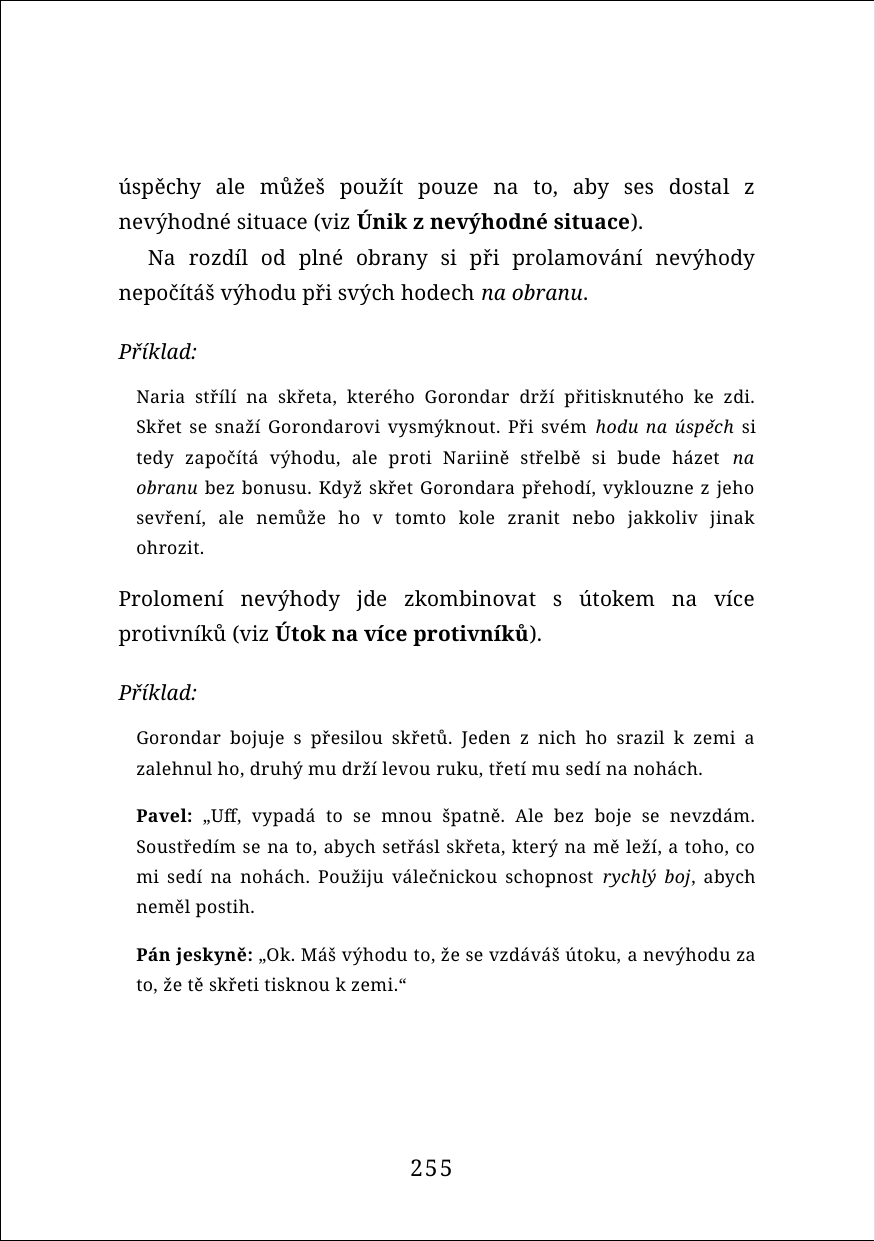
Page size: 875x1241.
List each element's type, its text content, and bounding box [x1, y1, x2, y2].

text Naria střílí na skřeta, kterého Gorondar drží přitisknutého ke zdi. Skřet se snaží Gorondarovi vysmýknout. Při svém hodu na úspěch si tedy započítá výhodu, ale proti Nariině střelbě si bude házet na obranu bez bonusu. Když skřet Gorondara přehodí, vyklouzne z jeho sevření, ale nemůže ho v tomto kole zranit nebo jakkoliv jinak ohrozit. [136, 385, 756, 560]
text Pán jeskyně: „Ok. Máš výhodu to, že se vzdáváš útoku, a nevýhodu za to, že tě skřeti tisknou k zemi.“ [136, 942, 756, 997]
text Gorondar bojuje s přesilou skřetů. Jeden z nich ho srazil k zemi a zalehnul ho, druhý mu drží levou ruku, třetí mu sedí na nohách. [136, 726, 756, 780]
text úspěchy ale můžeš použít pouze na to, aby ses dostal z nevýhodné situace (viz Únik z nevýhodné situace). Na rozdíl od plné obrany si při prolamování nevýhody nepočítáš výhodu při svých hodech na obranu. [118, 172, 756, 307]
text Příklad: [118, 678, 756, 707]
text Pavel: „Uff, vypadá to se mnou špatně. Ale bez boje se nevzdám. Soustředím se na to, abych setřásl skřeta, který na mě leží, a toho, co mi sedí na nohách. Použiju válečnickou schopnost rychlý boj, abych neměl postih. [136, 804, 756, 919]
text Příklad: [118, 337, 756, 366]
text Prolomení nevýhody jde zkombinovat s útokem na více protivníků (viz Útok na více protivníků). [118, 584, 756, 648]
